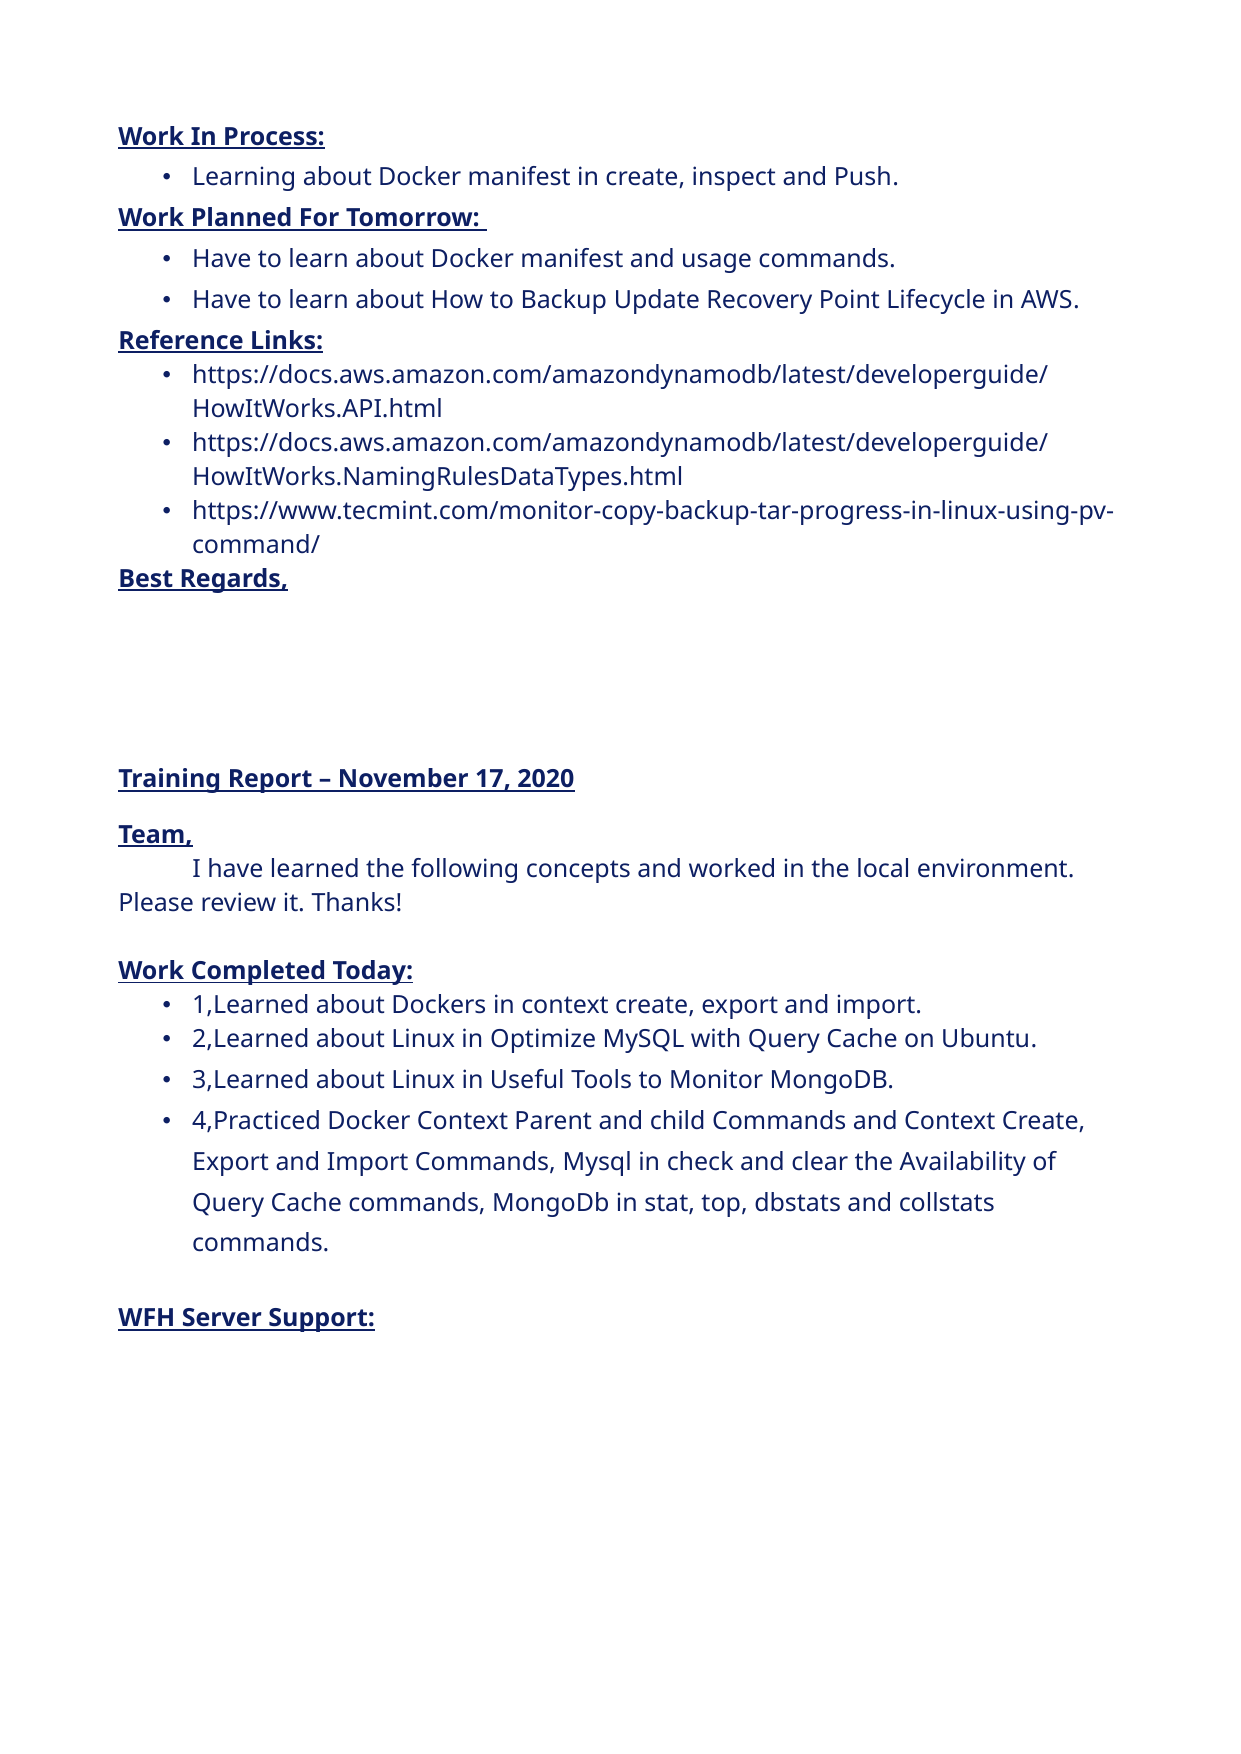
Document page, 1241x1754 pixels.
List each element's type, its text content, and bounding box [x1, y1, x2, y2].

list https://docs.aws.amazon.com/amazondynamodb/latest/developerguide/HowItWorks.API.html [162, 356, 1122, 424]
text Best Regards, [118, 561, 1122, 595]
list https://docs.aws.amazon.com/amazondynamodb/latest/developerguide/HowItWorks.NamingRulesDataTypes.html [162, 424, 1122, 493]
list Learning about Docker manifest in create, inspect and Push. [162, 159, 1122, 193]
text Work Planned For Tomorrow: [118, 200, 1122, 234]
text I have learned the following concepts and worked in the local environment. Please review it. Thanks! [118, 851, 1122, 919]
list https://www.tecmint.com/monitor-copy-backup-tar-progress-in-linux-using-pv-command/ [162, 493, 1122, 561]
list 1,Learned about Dockers in context create, export and import. [162, 987, 1122, 1021]
list Have to learn about How to Backup Update Recovery Point Lifecycle in AWS. [162, 281, 1122, 316]
text WFH Server Support: [118, 1300, 1122, 1334]
text Work In Process: [118, 118, 1122, 152]
list 4,Practiced Docker Context Parent and child Commands and Context Create, Export and Import Commands, Mysql in check and clear the Availability of Query Cache commands, MongoDb in stat, top, dbstats and collstats commands. [162, 1102, 1122, 1259]
list Have to learn about Docker manifest and usage commands. [162, 241, 1122, 275]
text Training Report – November 17, 2020 [118, 761, 1122, 795]
list 3,Learned about Linux in Useful Tools to Monitor MongoDB. [162, 1062, 1122, 1096]
list 2,Learned about Linux in Optimize MySQL with Query Cache on Ubuntu. [162, 1021, 1122, 1055]
text Work Completed Today: [118, 953, 1122, 987]
text Reference Links: [118, 322, 1122, 356]
text Team, [118, 816, 1122, 851]
